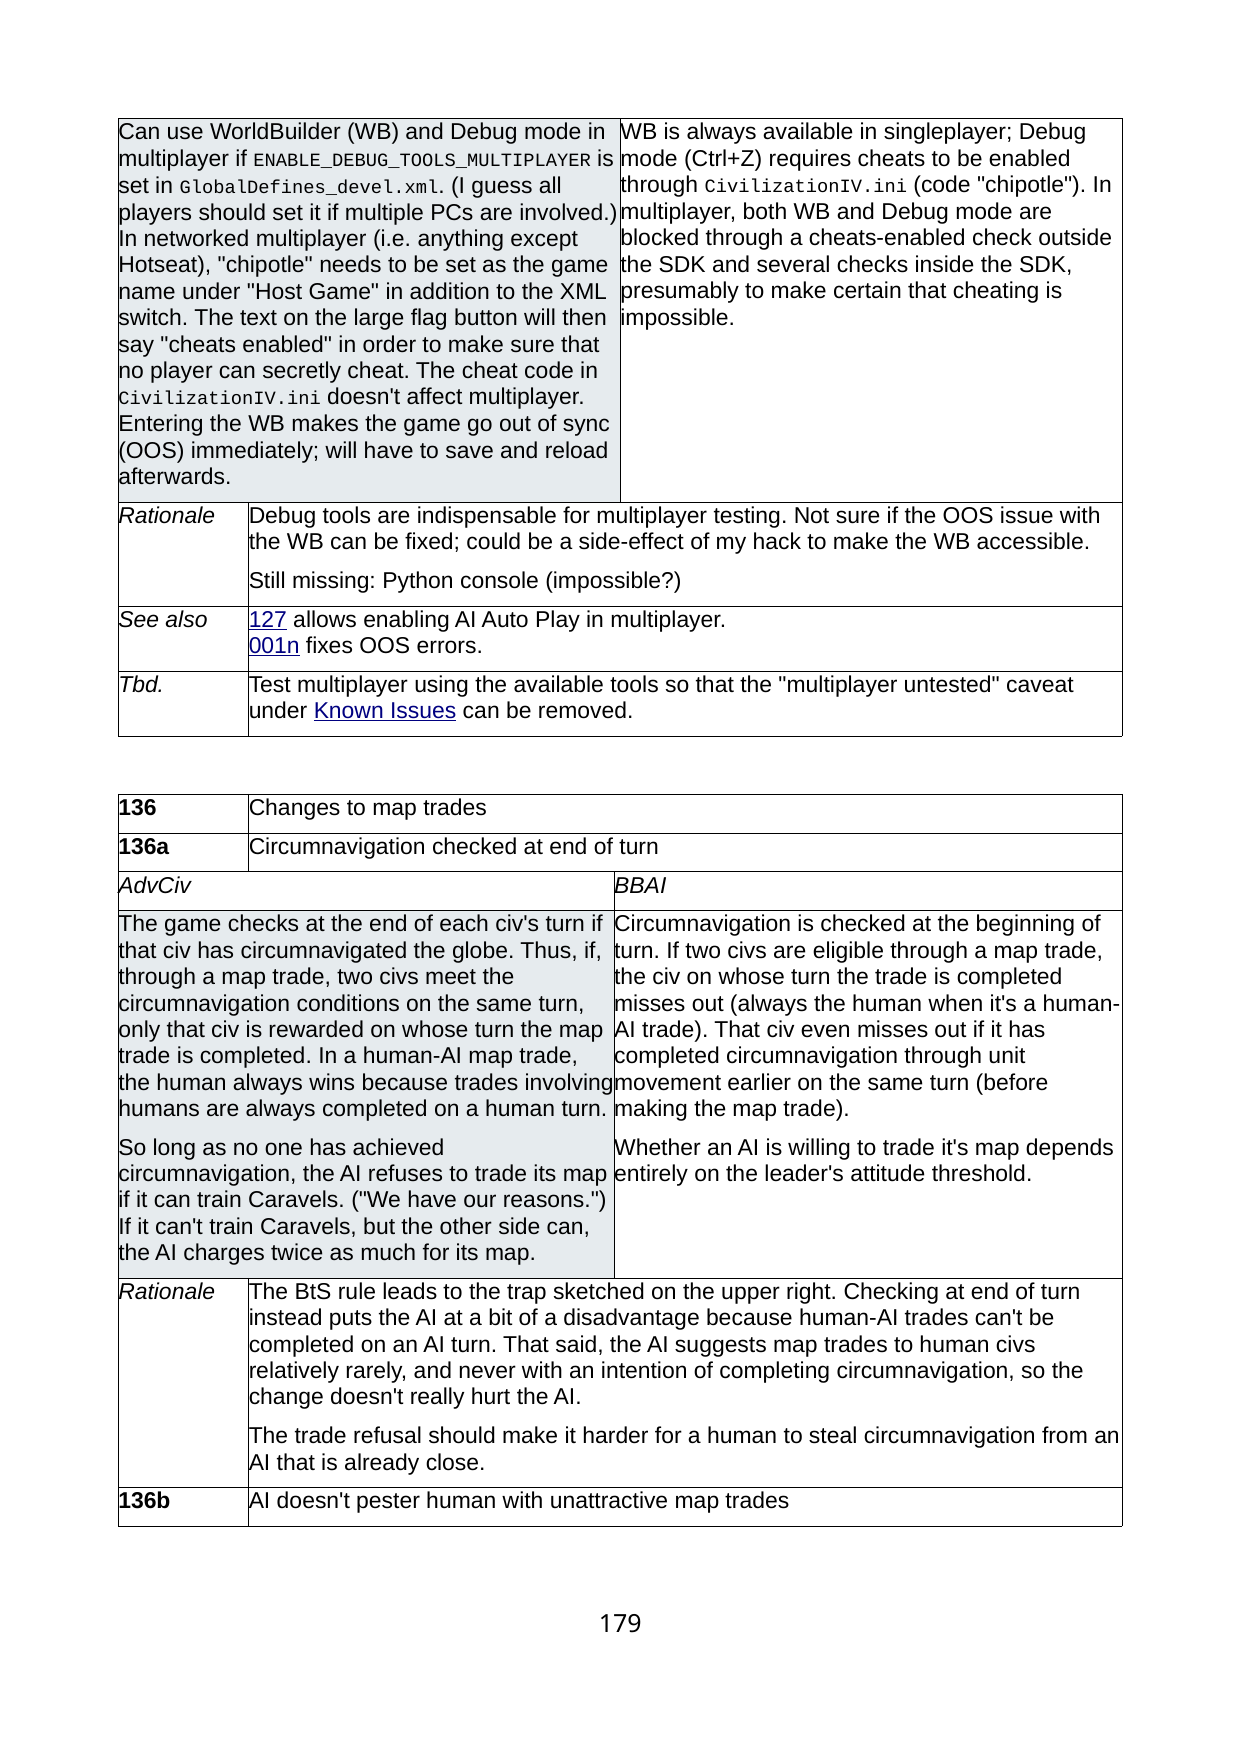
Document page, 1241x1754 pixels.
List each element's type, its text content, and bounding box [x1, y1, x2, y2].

table_cell BBAI [615, 872, 1122, 910]
table_cell 136a [119, 834, 248, 871]
table_cell See also [119, 607, 248, 671]
table_cell Rationale [119, 1279, 248, 1487]
table_cell 127 allows enabling AI Auto Play in multiplayer. 001n fixes OOS errors. [249, 607, 1122, 671]
table_cell Rationale [119, 503, 248, 606]
table_cell WB is always available in singleplayer; Debug mode (Ctrl+Z) requires cheats to be enabled through CivilizationIV.ini (code "chipotle"). In multiplayer, both WB and Debug mode are blocked through a cheats-enabled check outside the SDK and several checks inside the SDK, presumably to make certain that cheating is impossible. [621, 119, 1122, 502]
table_cell Test multiplayer using the available tools so that the "multiplayer untested" caveat under Known Issues can be removed. [249, 672, 1122, 736]
table_cell 136b [119, 1488, 248, 1526]
table_cell Tbd. [119, 672, 248, 736]
table_cell Circumnavigation is checked at the beginning of turn. If two civs are eligible through a map trade, the civ on whose turn the trade is completed misses out (always the human when it's a human-AI trade). That civ even misses out if it has completed circumnavigation through unit movement earlier on the same turn (before making the map trade). Whether an AI is willing to trade it's map depends entirely on the leader's attitude threshold. [615, 911, 1122, 1278]
table_cell AdvCiv [119, 872, 614, 910]
table_cell The game checks at the end of each civ's turn if that civ has circumnavigated the globe. Thus, if, through a map trade, two civs meet the circumnavigation conditions on the same turn, only that civ is rewarded on whose turn the map trade is completed. In a human-AI map trade, the human always wins because trades involving humans are always completed on a human turn. So long as no one has achieved circumnavigation, the AI refuses to trade its map if it can train Caravels. ("We have our reasons.") If it can't train Caravels, but the other side can, the AI charges twice as much for its map. [119, 911, 614, 1278]
table_header Changes to map trades [249, 795, 1122, 833]
table_cell Circumnavigation checked at end of turn [249, 834, 1122, 871]
table_cell AI doesn't pester human with unattractive map trades [249, 1488, 1122, 1526]
table_cell Can use WorldBuilder (WB) and Debug mode in multiplayer if ENABLE_DEBUG_TOOLS_MULTIPLAYER is set in GlobalDefines_devel.xml. (I guess all players should set it if multiple PCs are involved.) In networked multiplayer (i.e. anything except Hotseat), "chipotle" needs to be set as the game name under "Host Game" in addition to the XML switch. The text on the large flag button will then say "cheats enabled" in order to make sure that no player can secretly cheat. The cheat code in CivilizationIV.ini doesn't affect multiplayer. Entering the WB makes the game go out of sync (OOS) immediately; will have to save and reload afterwards. [119, 119, 620, 502]
table_cell The BtS rule leads to the trap sketched on the upper right. Checking at end of turn instead puts the AI at a bit of a disadvantage because human-AI trades can't be completed on an AI turn. That said, the AI suggests map trades to human civs relatively rarely, and never with an intention of completing circumnavigation, so the change doesn't really hurt the AI. The trade refusal should make it harder for a human to steal circumnavigation from an AI that is already close. [249, 1279, 1122, 1487]
table_header 136 [119, 795, 248, 833]
table_cell Debug tools are indispensable for multiplayer testing. Not sure if the OOS issue with the WB can be fixed; could be a side-effect of my hack to make the WB accessible. Still missing: Python console (impossible?) [249, 503, 1122, 606]
